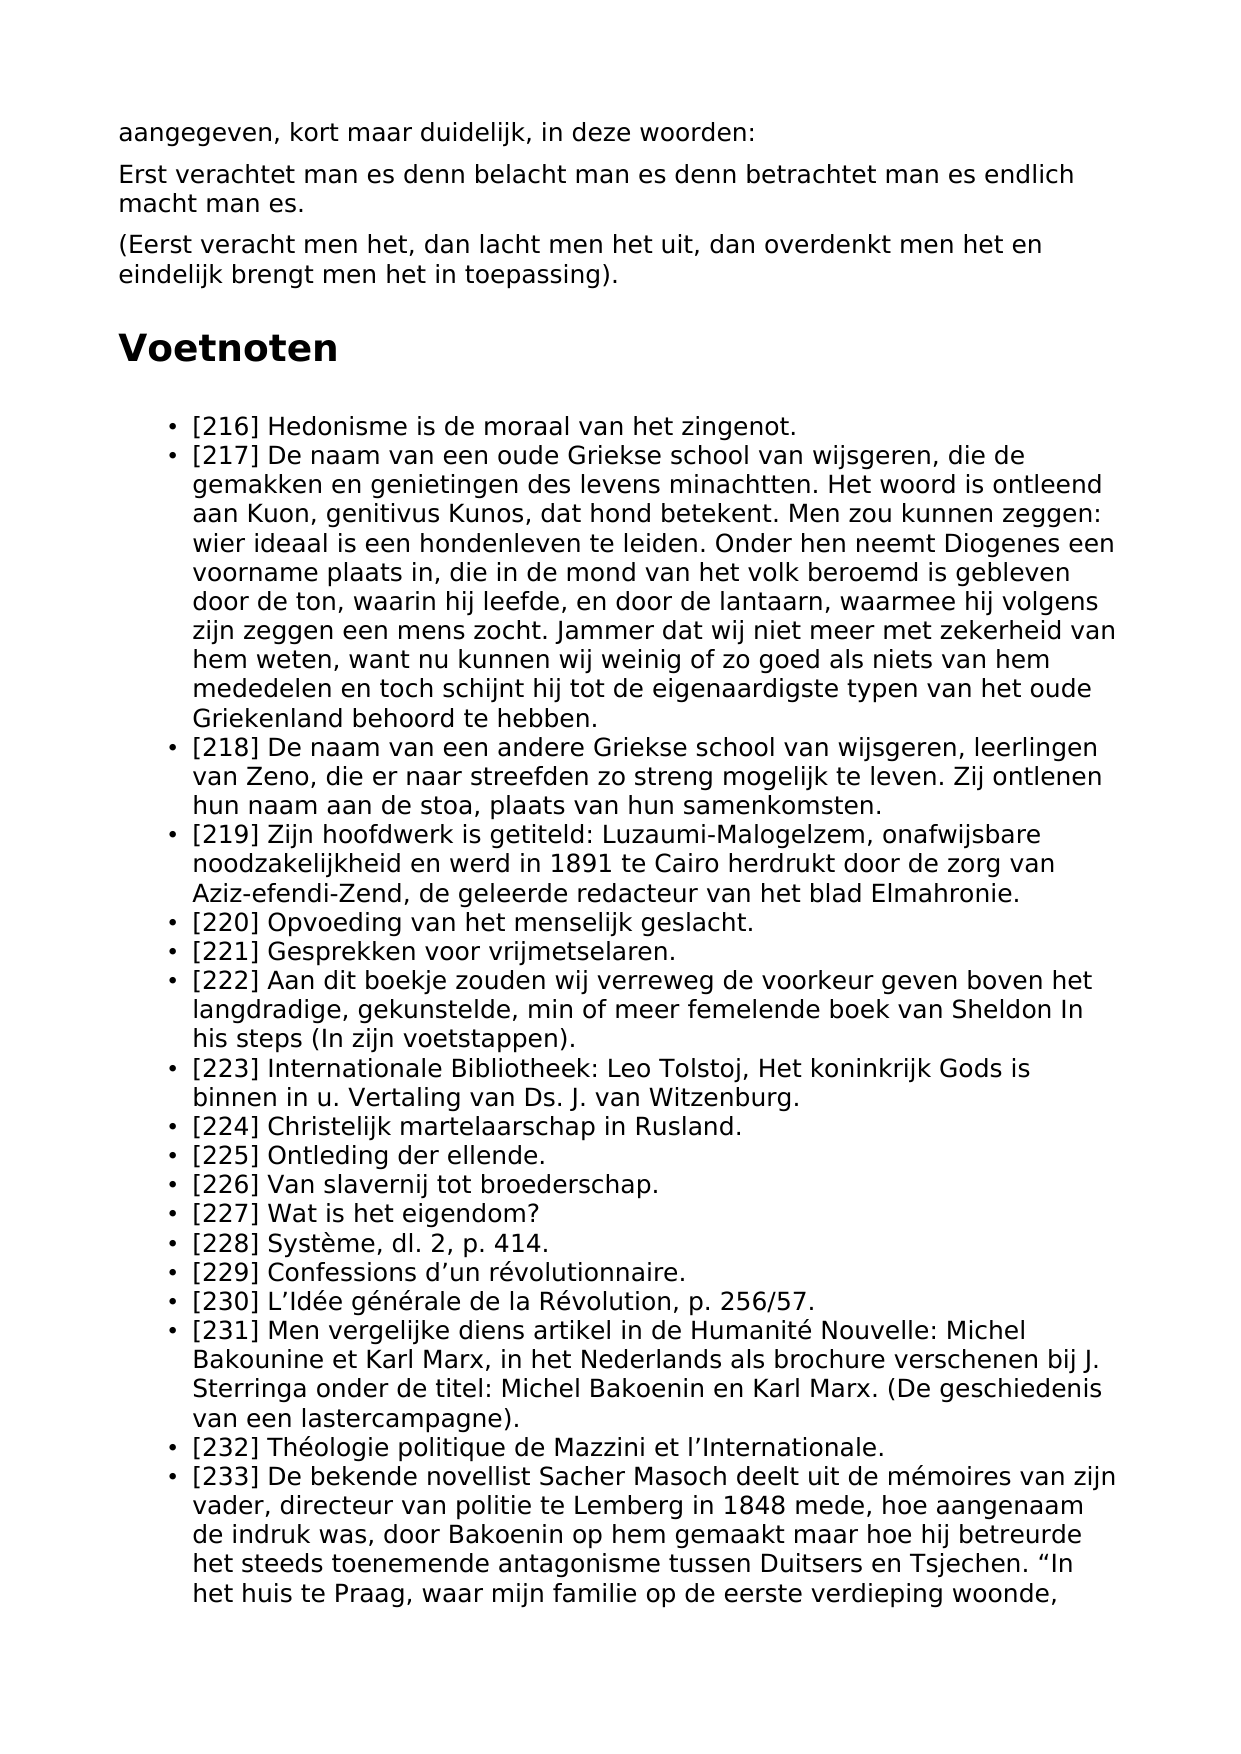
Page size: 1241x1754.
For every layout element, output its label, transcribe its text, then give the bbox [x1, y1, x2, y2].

list [228] Système, dl. 2, p. 414. [177, 1229, 1122, 1258]
list [221] Gesprekken voor vrijmetselaren. [177, 937, 1122, 966]
list [216] Hedonisme is de moraal van het zingenot. [177, 412, 1122, 441]
list [232] Théologie politique de Mazzini et l’Internationale. [177, 1433, 1122, 1462]
text aangegeven, kort maar duidelijk, in deze woorden: [118, 118, 1122, 147]
subtitle Voetnoten [118, 326, 1122, 370]
list [229] Confessions d’un révolutionnaire. [177, 1258, 1122, 1287]
text (Eerst veracht men het, dan lacht men het uit, dan overdenkt men het en eindelijk brengt men het in toepassing). [118, 231, 1122, 289]
list [218] De naam van een andere Griekse school van wijsgeren, leerlingen van Zeno, die er naar streefden zo streng mogelijk te leven. Zij ontlenen hun naam aan de stoa, plaats van hun samenkomsten. [177, 733, 1122, 820]
list [223] Internationale Bibliotheek: Leo Tolstoj, Het koninkrijk Gods is binnen in u. Vertaling van Ds. J. van Witzenburg. [177, 1054, 1122, 1112]
list [227] Wat is het eigendom? [177, 1199, 1122, 1229]
list [222] Aan dit boekje zouden wij verreweg de voorkeur geven boven het langdradige, gekunstelde, min of meer femelende boek van Sheldon In his steps (In zijn voetstappen). [177, 966, 1122, 1054]
list [225] Ontleding der ellende. [177, 1141, 1122, 1170]
list [230] L’Idée générale de la Révolution, p. 256/57. [177, 1287, 1122, 1316]
list [231] Men vergelijke diens artikel in de Humanité Nouvelle: Michel Bakounine et Karl Marx, in het Nederlands als brochure verschenen bij J. Sterringa onder de titel: Michel Bakoenin en Karl Marx. (De geschiedenis van een lastercampagne). [177, 1316, 1122, 1433]
list [220] Opvoeding van het menselijk geslacht. [177, 908, 1122, 937]
list [219] Zijn hoofdwerk is getiteld: Luzaumi-Malogelzem, onafwijsbare noodzakelijkheid en werd in 1891 te Cairo herdrukt door de zorg van Aziz-efendi-Zend, de geleerde redacteur van het blad Elmahronie. [177, 820, 1122, 908]
list [226] Van slavernij tot broederschap. [177, 1170, 1122, 1199]
list [224] Christelijk martelaarschap in Rusland. [177, 1112, 1122, 1141]
text Erst verachtet man es denn belacht man es denn betrachtet man es endlich macht man es. [118, 160, 1122, 218]
list [233] De bekende novellist Sacher Masoch deelt uit de mémoires van zijn vader, directeur van politie te Lemberg in 1848 mede, hoe aangenaam de indruk was, door Bakoenin op hem gemaakt maar hoe hij betreurde het steeds toenemende antagonisme tussen Duitsers en Tsjechen. “In het huis te Praag, waar mijn familie op de eerste verdieping woonde, [177, 1462, 1122, 1608]
list [217] De naam van een oude Griekse school van wijsgeren, die de gemakken en genietingen des levens minachtten. Het woord is ontleend aan Kuon, genitivus Kunos, dat hond betekent. Men zou kunnen zeggen: wier ideaal is een hondenleven te leiden. Onder hen neemt Diogenes een voorname plaats in, die in de mond van het volk beroemd is gebleven door de ton, waarin hij leefde, en door de lantaarn, waarmee hij volgens zijn zeggen een mens zocht. Jammer dat wij niet meer met zekerheid van hem weten, want nu kunnen wij weinig of zo goed als niets van hem mededelen en toch schijnt hij tot de eigenaardigste typen van het oude Griekenland behoord te hebben. [177, 441, 1122, 733]
